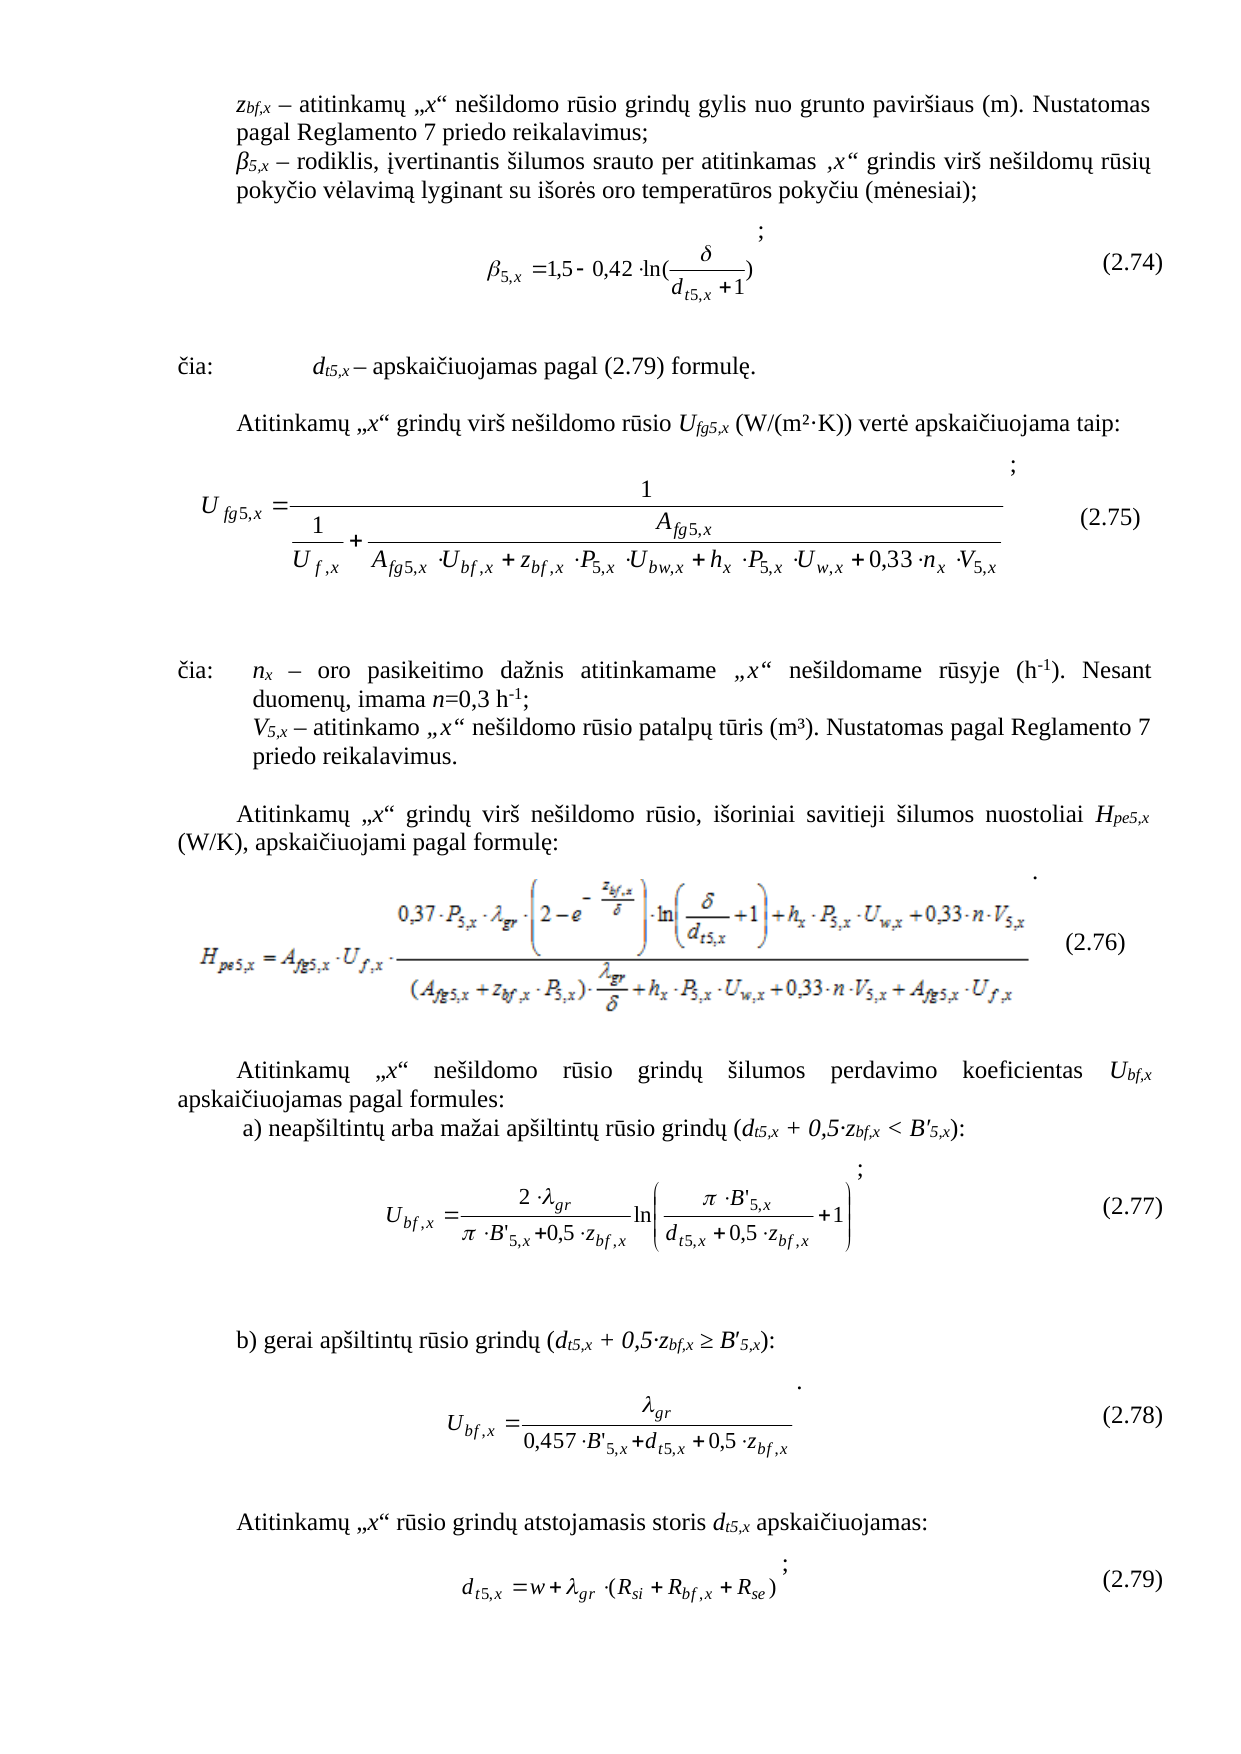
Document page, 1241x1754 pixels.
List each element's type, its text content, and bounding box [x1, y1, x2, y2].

text Atitinkamų „x“ nešildomo rūsio grindų šilumos perdavimo koeficientas Ubf,x apskaičiuojamas pagal formules: [177, 1055, 1152, 1113]
table_header . [177, 1354, 1069, 1478]
table_header (2.78) [1070, 1354, 1174, 1478]
table_header (2.79) [1070, 1536, 1174, 1623]
table_header ; [177, 1141, 1069, 1272]
text β5,x – rodiklis, įvertinantis šilumos srauto per atitinkamas ‚x“ grindis virš nešildomų rūsių pokyčio vėlavimą lyginant su išorės oro temperatūros pokyčiu (mėnesiai); [236, 146, 1152, 204]
table_header (2.76) [1060, 856, 1137, 1026]
text b) gerai apšiltintų rūsio grindų (dt5,x + 0,5·zbf,x ≥ B′5,x): [177, 1325, 1152, 1354]
text Atitinkamų „x“ grindų virš nešildomo rūsio Ufg5,x (W/(m²·K)) vertė apskaičiuojama taip: [177, 408, 1152, 437]
text V5,x – atitinkamo „x“ nešildomo rūsio patalpų tūris (m³). Nustatomas pagal Reglamento 7 priedo reikalavimus. [252, 712, 1152, 770]
text a) neapšiltintų arba mažai apšiltintų rūsio grindų (dt5,x + 0,5·zbf,x < B′5,x): [177, 1113, 1152, 1141]
table_header (2.74) [1070, 204, 1174, 322]
table_header [1070, 1301, 1174, 1325]
text čia: nx – oro pasikeitimo dažnis atitinkamame „x“ nešildomame rūsyje (h-1). Nesant duomenų, imama n=0,3 h-1; [177, 655, 1152, 712]
table_header . [177, 856, 1060, 1026]
table_header ; [177, 437, 1038, 597]
text zbf,x – atitinkamų „x“ nešildomo rūsio grindų gylis nuo grunto paviršiaus (m). Nustatomas pagal Reglamento 7 priedo reikalavimus; [236, 89, 1152, 146]
table_header ; [177, 204, 1069, 322]
text čia: dt5,x – apskaičiuojamas pagal (2.79) formulę. [177, 351, 1152, 379]
table_header ; [177, 1536, 1069, 1623]
table_header (2.77) [1070, 1141, 1174, 1272]
table_header [177, 1301, 1069, 1325]
text Atitinkamų „x“ rūsio grindų atstojamasis storis dt5,x apskaičiuojamas: [177, 1507, 1152, 1536]
table_header (2.75) [1038, 437, 1152, 597]
text Atitinkamų „x“ grindų virš nešildomo rūsio, išoriniai savitieji šilumos nuostoliai Hpe5,x (W/K), apskaičiuojami pagal formulę: [177, 799, 1152, 856]
